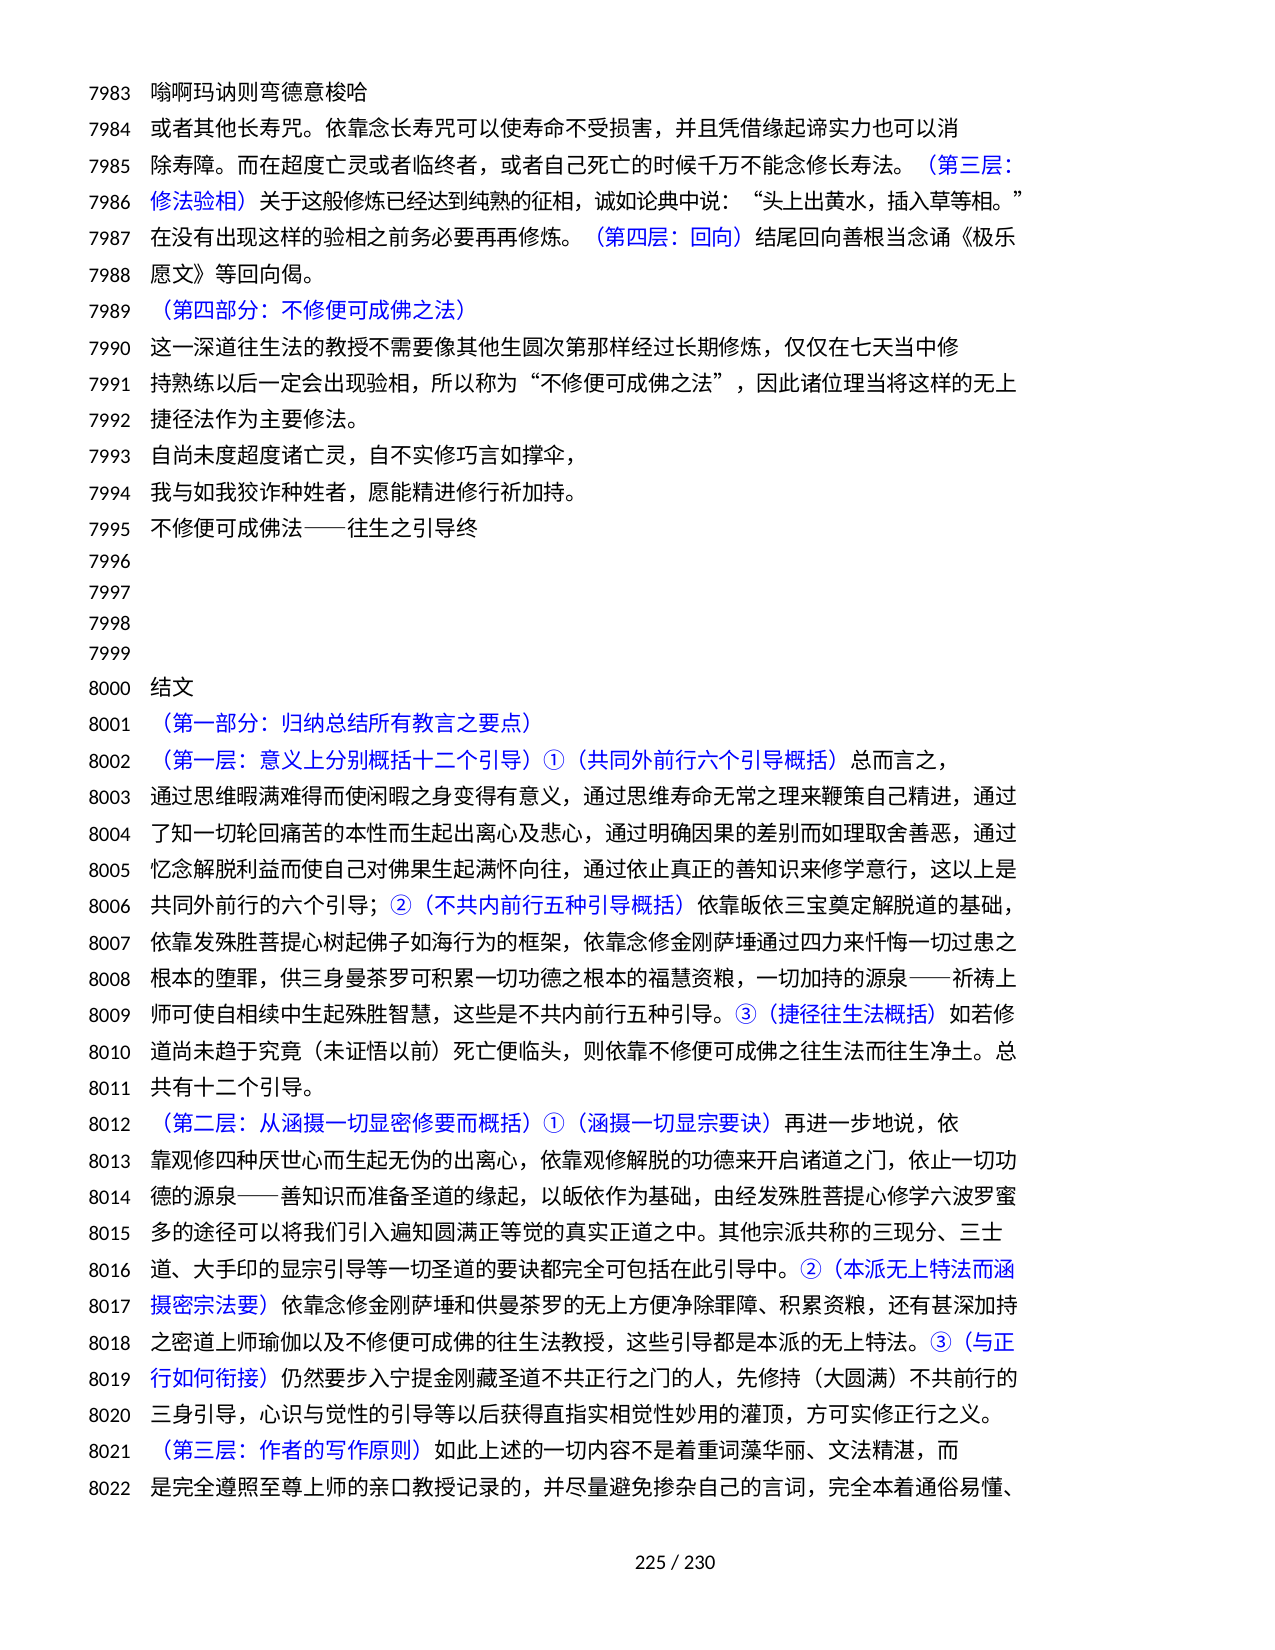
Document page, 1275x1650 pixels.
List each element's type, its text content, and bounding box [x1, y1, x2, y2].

text 捷径法作为主要修法。 [150, 402, 1200, 434]
text （第三层：作者的写作原则）如此上述的一切内容不是着重词藻华丽、文法精湛，而 [150, 1433, 1200, 1465]
text 之密道上师瑜伽以及不修便可成佛的往生法教授，这些引导都是本派的无上特法。③（与正 [150, 1324, 1200, 1356]
text 自尚未度超度诸亡灵，自不实修巧言如撑伞， [150, 438, 1200, 470]
text （第一部分：归纳总结所有教言之要点） [150, 706, 1200, 738]
text 不修便可成佛法——往生之引导终 [150, 511, 1200, 543]
text 持熟练以后一定会出现验相，所以称为“不修便可成佛之法”，因此诸位理当将这样的无上 [150, 366, 1200, 397]
text （第二层：从涵摄一切显密修要而概括）①（涵摄一切显宗要诀）再进一步地说，依 [150, 1106, 1200, 1138]
text 愿文》等回向偈。 [150, 257, 1200, 288]
text 结文 [150, 670, 1200, 702]
text 摄密宗法要）依靠念修金刚萨埵和供曼茶罗的无上方便净除罪障、积累资粮，还有甚深加持 [150, 1288, 1200, 1320]
text 是完全遵照至尊上师的亲口教授记录的，并尽量避免掺杂自己的言词，完全本着通俗易懂、 [150, 1470, 1200, 1502]
text 根本的堕罪，供三身曼茶罗可积累一切功德之根本的福慧资粮，一切加持的源泉——祈祷上 [150, 961, 1200, 993]
text 三身引导，心识与觉性的引导等以后获得直指实相觉性妙用的灌顶，方可实修正行之义。 [150, 1397, 1200, 1429]
text 嗡啊玛讷则弯德意梭哈 [150, 75, 1200, 107]
text 我与如我狡诈种姓者，愿能精进修行祈加持。 [150, 475, 1200, 507]
text 道尚未趋于究竟（未证悟以前）死亡便临头，则依靠不修便可成佛之往生法而往生净土。总 [150, 1034, 1200, 1065]
text （第四部分：不修便可成佛之法） [150, 293, 1200, 325]
text 共有十二个引导。 [150, 1070, 1200, 1102]
text 多的途径可以将我们引入遍知圆满正等觉的真实正道之中。其他宗派共称的三现分、三士 [150, 1215, 1200, 1247]
text 师可使自相续中生起殊胜智慧，这些是不共内前行五种引导。③（捷径往生法概括）如若修 [150, 997, 1200, 1029]
text （第一层：意义上分别概括十二个引导）①（共同外前行六个引导概括）总而言之， [150, 743, 1200, 774]
text 行如何衔接）仍然要步入宁提金刚藏圣道不共正行之门的人，先修持（大圆满）不共前行的 [150, 1361, 1200, 1392]
text 共同外前行的六个引导；②（不共内前行五种引导概括）依靠皈依三宝奠定解脱道的基础， [150, 888, 1200, 920]
text 通过思维暇满难得而使闲暇之身变得有意义，通过思维寿命无常之理来鞭策自己精进，通过 [150, 779, 1200, 811]
text 德的源泉——善知识而准备圣道的缘起，以皈依作为基础，由经发殊胜菩提心修学六波罗蜜 [150, 1179, 1200, 1211]
text 了知一切轮回痛苦的本性而生起出离心及悲心，通过明确因果的差别而如理取舍善恶，通过 [150, 816, 1200, 847]
text 依靠发殊胜菩提心树起佛子如海行为的框架，依靠念修金刚萨埵通过四力来忏悔一切过患之 [150, 924, 1200, 956]
text 忆念解脱利益而使自己对佛果生起满怀向往，通过依止真正的善知识来修学意行，这以上是 [150, 852, 1200, 883]
text 或者其他长寿咒。依靠念长寿咒可以使寿命不受损害，并且凭借缘起谛实力也可以消 [150, 111, 1200, 143]
text 除寿障。而在超度亡灵或者临终者，或者自己死亡的时候千万不能念修长寿法。（第三层： [150, 148, 1200, 179]
text 靠观修四种厌世心而生起无伪的出离心，依靠观修解脱的功德来开启诸道之门，依止一切功 [150, 1143, 1200, 1174]
text 修法验相）关于这般修炼已经达到纯熟的征相，诚如论典中说：“头上出黄水，插入草等相。” [150, 184, 1200, 216]
text 在没有出现这样的验相之前务必要再再修炼。（第四层：回向）结尾回向善根当念诵《极乐 [150, 220, 1200, 252]
text 这一深道往生法的教授不需要像其他生圆次第那样经过长期修炼，仅仅在七天当中修 [150, 329, 1200, 361]
text 道、大手印的显宗引导等一切圣道的要诀都完全可包括在此引导中。②（本派无上特法而涵 [150, 1252, 1200, 1283]
